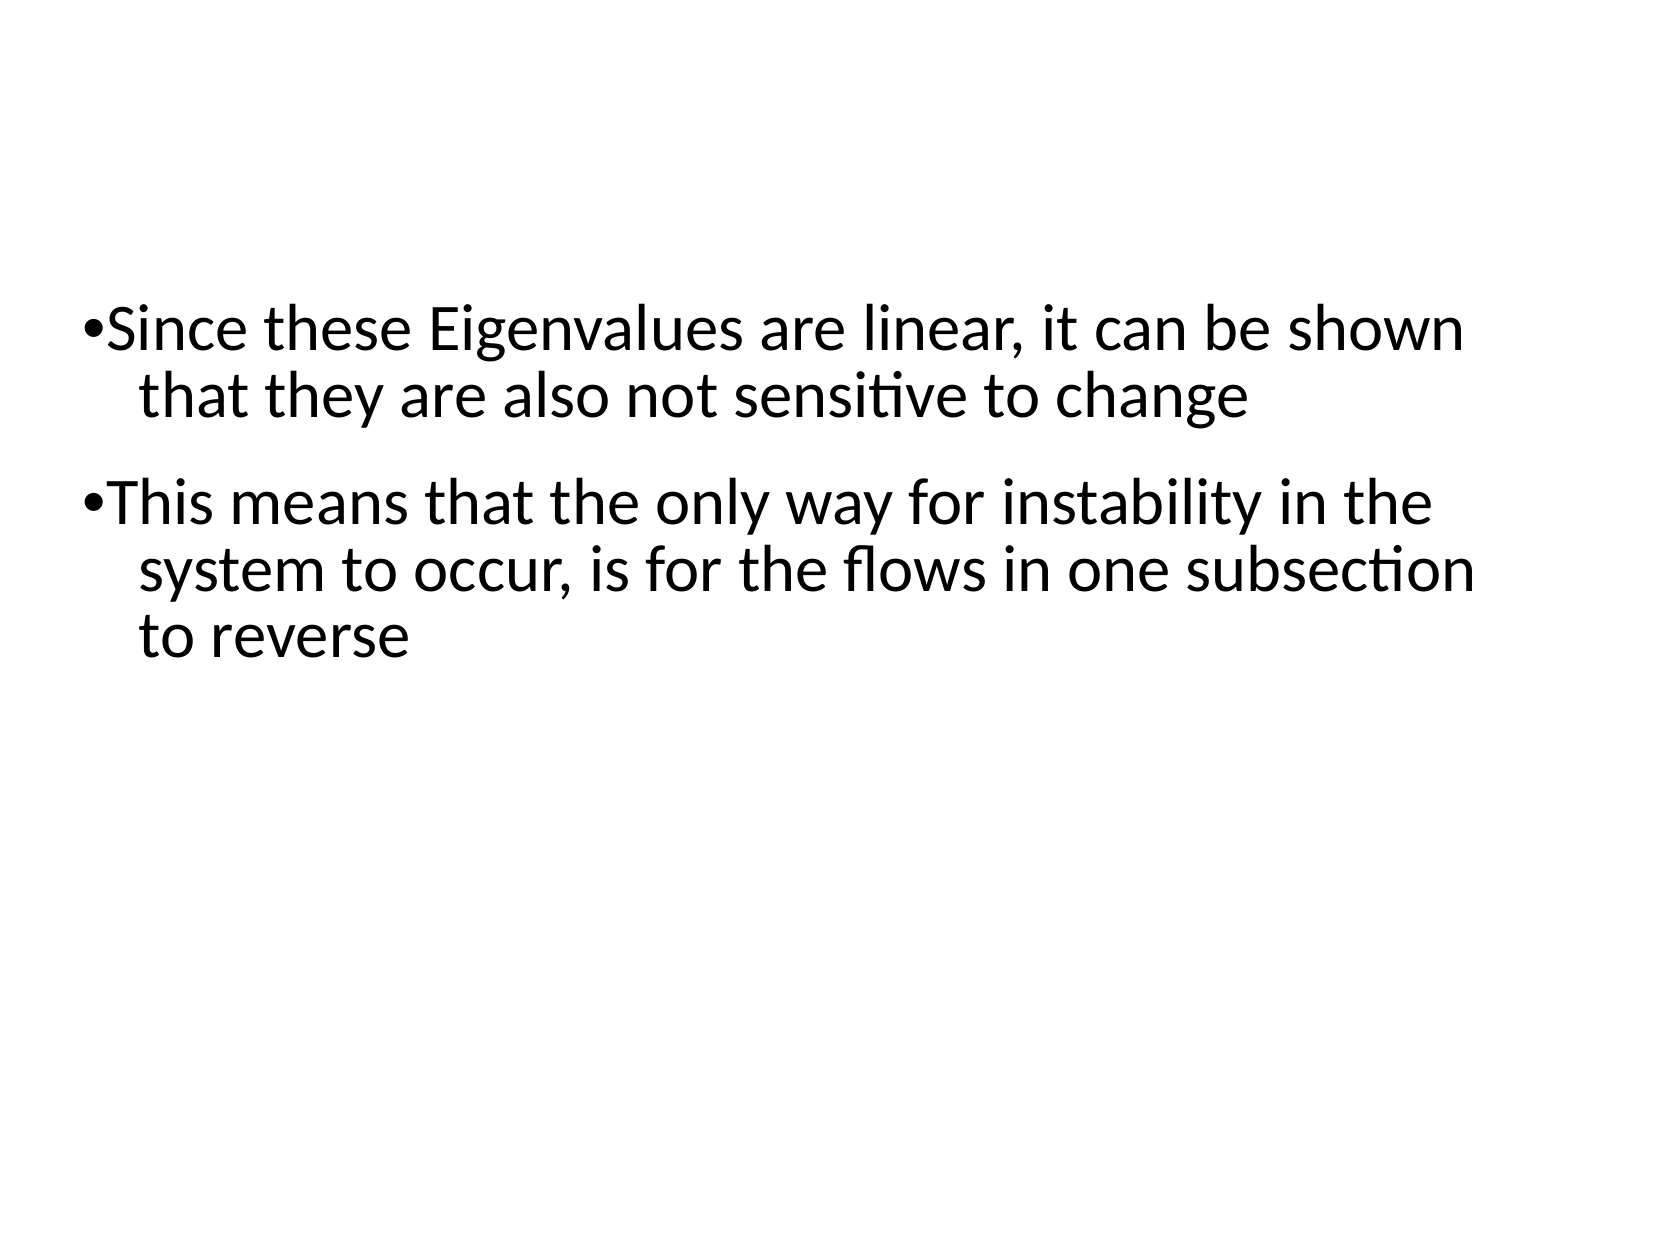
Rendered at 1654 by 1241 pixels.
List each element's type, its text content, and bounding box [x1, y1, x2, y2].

list •Since these Eigenvalues are linear, it can be shown that they are also not sensitive to change •This means that the only way for instability in the system to occur, is for the flows in one subsection to reverse [82, 290, 1538, 1010]
